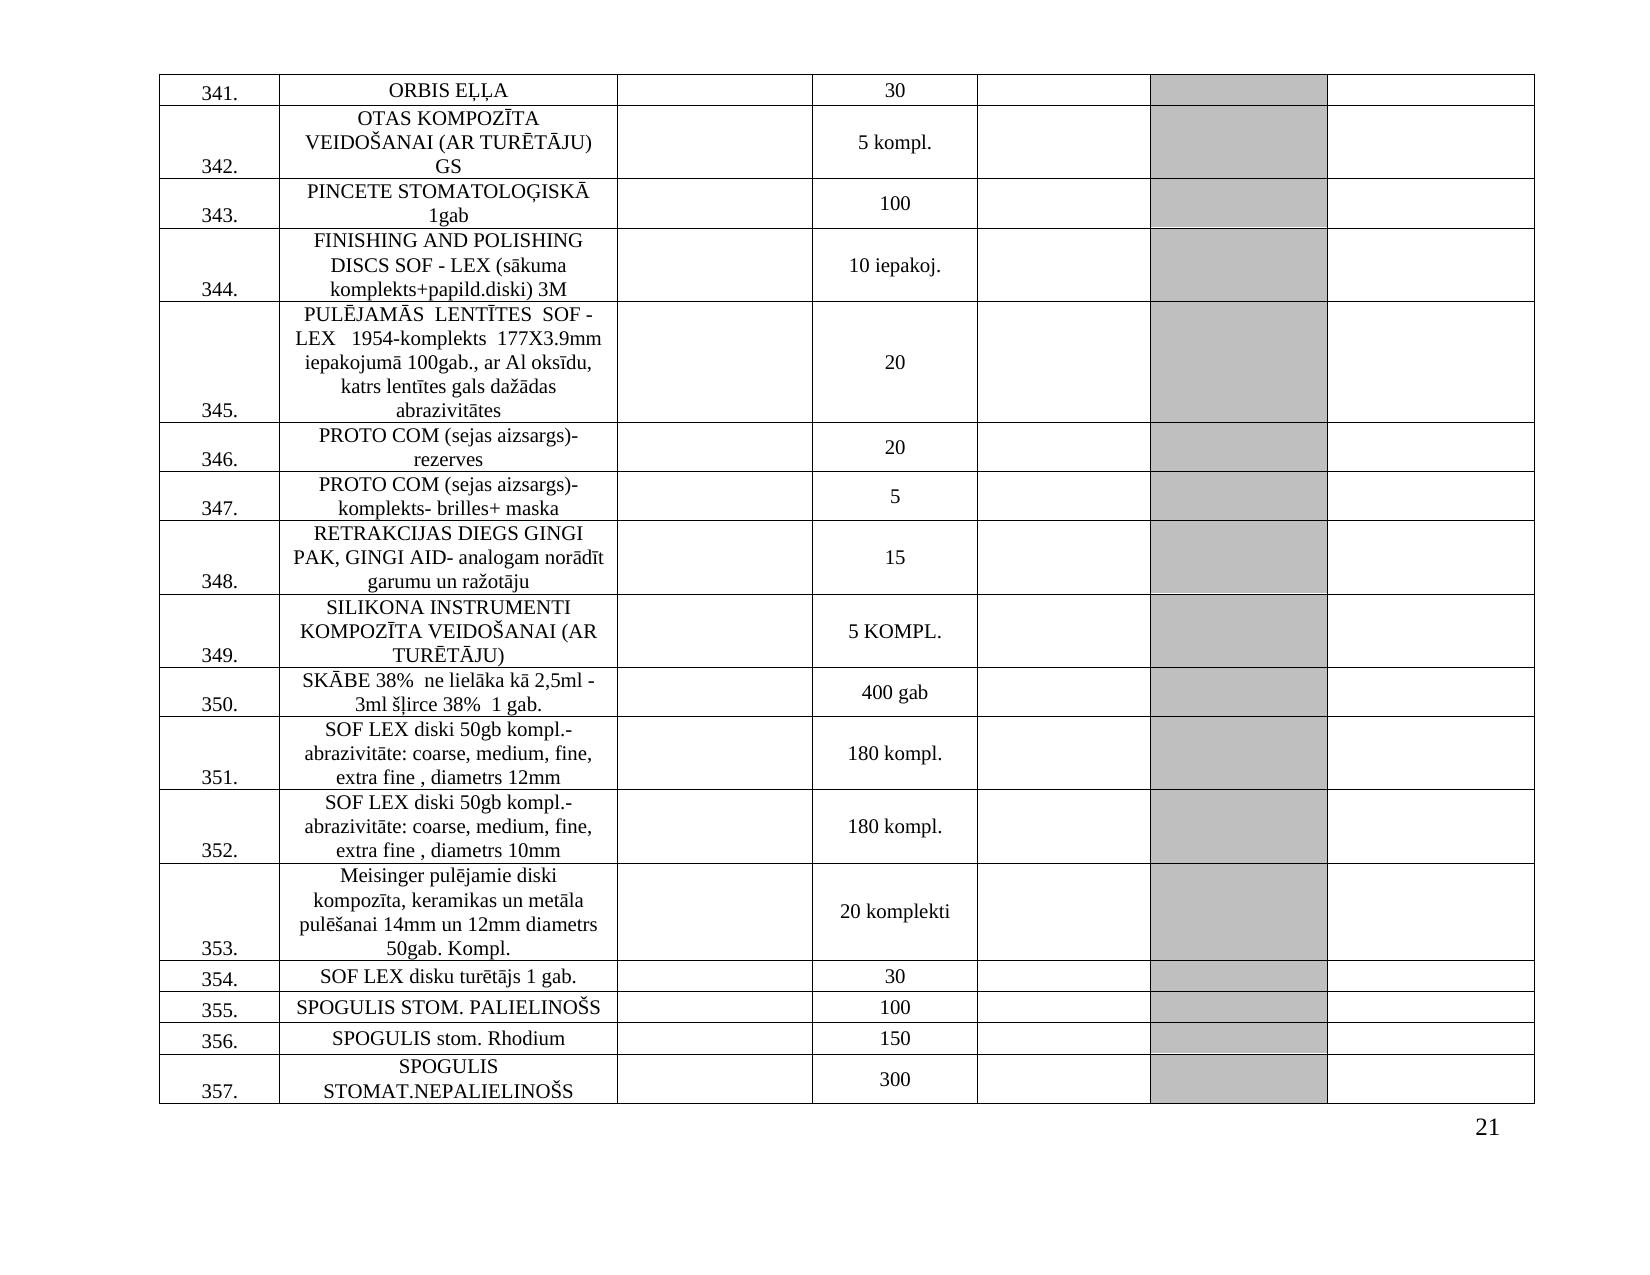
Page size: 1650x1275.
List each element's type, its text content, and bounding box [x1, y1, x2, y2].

table_cell [618, 717, 812, 789]
table_cell [978, 595, 1150, 667]
table_cell 350. [160, 668, 279, 716]
table_cell [1151, 961, 1327, 991]
table_cell PROTO COM (sejas aizsargs)-rezerves [280, 423, 617, 471]
table_cell 343. [160, 179, 279, 227]
table_cell SOF LEX disku turētājs 1 gab. [280, 961, 617, 991]
table_cell [1328, 992, 1534, 1022]
table_cell [978, 1055, 1150, 1103]
table_cell [978, 668, 1150, 716]
table_cell [1328, 1055, 1534, 1103]
table_cell 347. [160, 472, 279, 520]
table_cell [1151, 1055, 1327, 1103]
table_cell [978, 472, 1150, 520]
table_cell [1151, 790, 1327, 862]
table_cell [1328, 179, 1534, 227]
table_cell [618, 472, 812, 520]
table_cell [1328, 717, 1534, 789]
table_cell [978, 229, 1150, 301]
table_cell 5 [813, 472, 977, 520]
table_cell [1151, 472, 1327, 520]
table_cell [1151, 106, 1327, 178]
table_cell [1151, 1023, 1327, 1053]
table_cell [1328, 961, 1534, 991]
table_cell [1151, 521, 1327, 593]
table_cell 20 komplekti [813, 864, 977, 960]
table_cell 356. [160, 1023, 279, 1053]
table_cell 400 gab [813, 668, 977, 716]
table_cell [1151, 595, 1327, 667]
table_cell SPOGULIS STOMAT.NEPALIELINOŠS [280, 1055, 617, 1103]
table_cell [1151, 668, 1327, 716]
table_cell [978, 75, 1150, 105]
table_cell 180 kompl. [813, 717, 977, 789]
table_cell 348. [160, 521, 279, 593]
table_cell [1328, 521, 1534, 593]
table_cell [1328, 302, 1534, 422]
table_cell 351. [160, 717, 279, 789]
table_cell [618, 106, 812, 178]
table_cell [1328, 668, 1534, 716]
table_cell [618, 75, 812, 105]
table_cell [618, 423, 812, 471]
table_cell 300 [813, 1055, 977, 1103]
table_cell [978, 1023, 1150, 1053]
table_cell [1151, 423, 1327, 471]
table_cell 15 [813, 521, 977, 593]
table_cell 5 KOMPL. [813, 595, 977, 667]
table_cell [618, 790, 812, 862]
table_cell [978, 717, 1150, 789]
table_cell [618, 668, 812, 716]
table_cell [978, 106, 1150, 178]
table_cell SOF LEX diski 50gb kompl.- abrazivitāte: coarse, medium, fine, extra fine , diametrs 10mm [280, 790, 617, 862]
table_cell [978, 992, 1150, 1022]
table_cell SILIKONA INSTRUMENTI KOMPOZĪTA VEIDOŠANAI (AR TURĒTĀJU) [280, 595, 617, 667]
table_cell 150 [813, 1023, 977, 1053]
table_cell [1328, 106, 1534, 178]
table_cell [1328, 472, 1534, 520]
table_cell [618, 992, 812, 1022]
table_cell 20 [813, 302, 977, 422]
table_cell [1328, 1023, 1534, 1053]
table_cell Meisinger pulējamie diski kompozīta, keramikas un metāla pulēšanai 14mm un 12mm diametrs 50gab. Kompl. [280, 864, 617, 960]
table_cell 341. [160, 75, 279, 105]
table_cell [618, 864, 812, 960]
table_cell 355. [160, 992, 279, 1022]
table_cell 10 iepakoj. [813, 229, 977, 301]
table_cell 20 [813, 423, 977, 471]
table_cell SPOGULIS stom. Rhodium [280, 1023, 617, 1053]
table_cell [1328, 75, 1534, 105]
table_cell PULĒJAMĀS LENTĪTES SOF - LEX 1954-komplekts 177X3.9mm iepakojumā 100gab., ar Al oksīdu, katrs lentītes gals dažādas abrazivitātes [280, 302, 617, 422]
table_cell 344. [160, 229, 279, 301]
table_cell 353. [160, 864, 279, 960]
table_cell PROTO COM (sejas aizsargs)-komplekts- brilles+ maska [280, 472, 617, 520]
table_cell 346. [160, 423, 279, 471]
table_cell SOF LEX diski 50gb kompl.- abrazivitāte: coarse, medium, fine, extra fine , diametrs 12mm [280, 717, 617, 789]
table_cell SKĀBE 38% ne lielāka kā 2,5ml -3ml šļirce 38% 1 gab. [280, 668, 617, 716]
table_cell 357. [160, 1055, 279, 1103]
table_cell [1328, 423, 1534, 471]
table_cell [978, 864, 1150, 960]
table_cell [1328, 790, 1534, 862]
table_cell [1151, 992, 1327, 1022]
table_cell ORBIS EĻĻA [280, 75, 617, 105]
table_cell [978, 302, 1150, 422]
table_cell PINCETE STOMATOLOĢISKĀ 1gab [280, 179, 617, 227]
table_cell [618, 521, 812, 593]
table_cell [618, 179, 812, 227]
table_cell [1151, 229, 1327, 301]
table_cell [1151, 179, 1327, 227]
table_cell [618, 595, 812, 667]
table_cell RETRAKCIJAS DIEGS GINGI PAK, GINGI AID- analogam norādīt garumu un ražotāju [280, 521, 617, 593]
table_cell [618, 1023, 812, 1053]
table_cell [618, 1055, 812, 1103]
table_cell [1151, 302, 1327, 422]
table_cell 349. [160, 595, 279, 667]
table_cell 100 [813, 992, 977, 1022]
table_cell [618, 302, 812, 422]
table_cell [978, 423, 1150, 471]
table_cell 100 [813, 179, 977, 227]
table_cell SPOGULIS STOM. PALIELINOŠS [280, 992, 617, 1022]
table_cell [978, 790, 1150, 862]
table_cell [618, 961, 812, 991]
table_cell OTAS KOMPOZĪTA VEIDOŠANAI (AR TURĒTĀJU) GS [280, 106, 617, 178]
table_cell [1151, 717, 1327, 789]
table_cell 30 [813, 75, 977, 105]
table_cell [1151, 75, 1327, 105]
table_cell [1328, 595, 1534, 667]
table_cell [978, 179, 1150, 227]
table_cell FINISHING AND POLISHING DISCS SOF - LEX (sākuma komplekts+papild.diski) 3M [280, 229, 617, 301]
table_cell 345. [160, 302, 279, 422]
table_cell [978, 521, 1150, 593]
table_cell 180 kompl. [813, 790, 977, 862]
table_cell 354. [160, 961, 279, 991]
table_cell [978, 961, 1150, 991]
table_cell [618, 229, 812, 301]
table_cell [1151, 864, 1327, 960]
table_cell [1328, 229, 1534, 301]
table_cell 342. [160, 106, 279, 178]
table_cell 30 [813, 961, 977, 991]
table_cell 5 kompl. [813, 106, 977, 178]
table_cell [1328, 864, 1534, 960]
table_cell 352. [160, 790, 279, 862]
